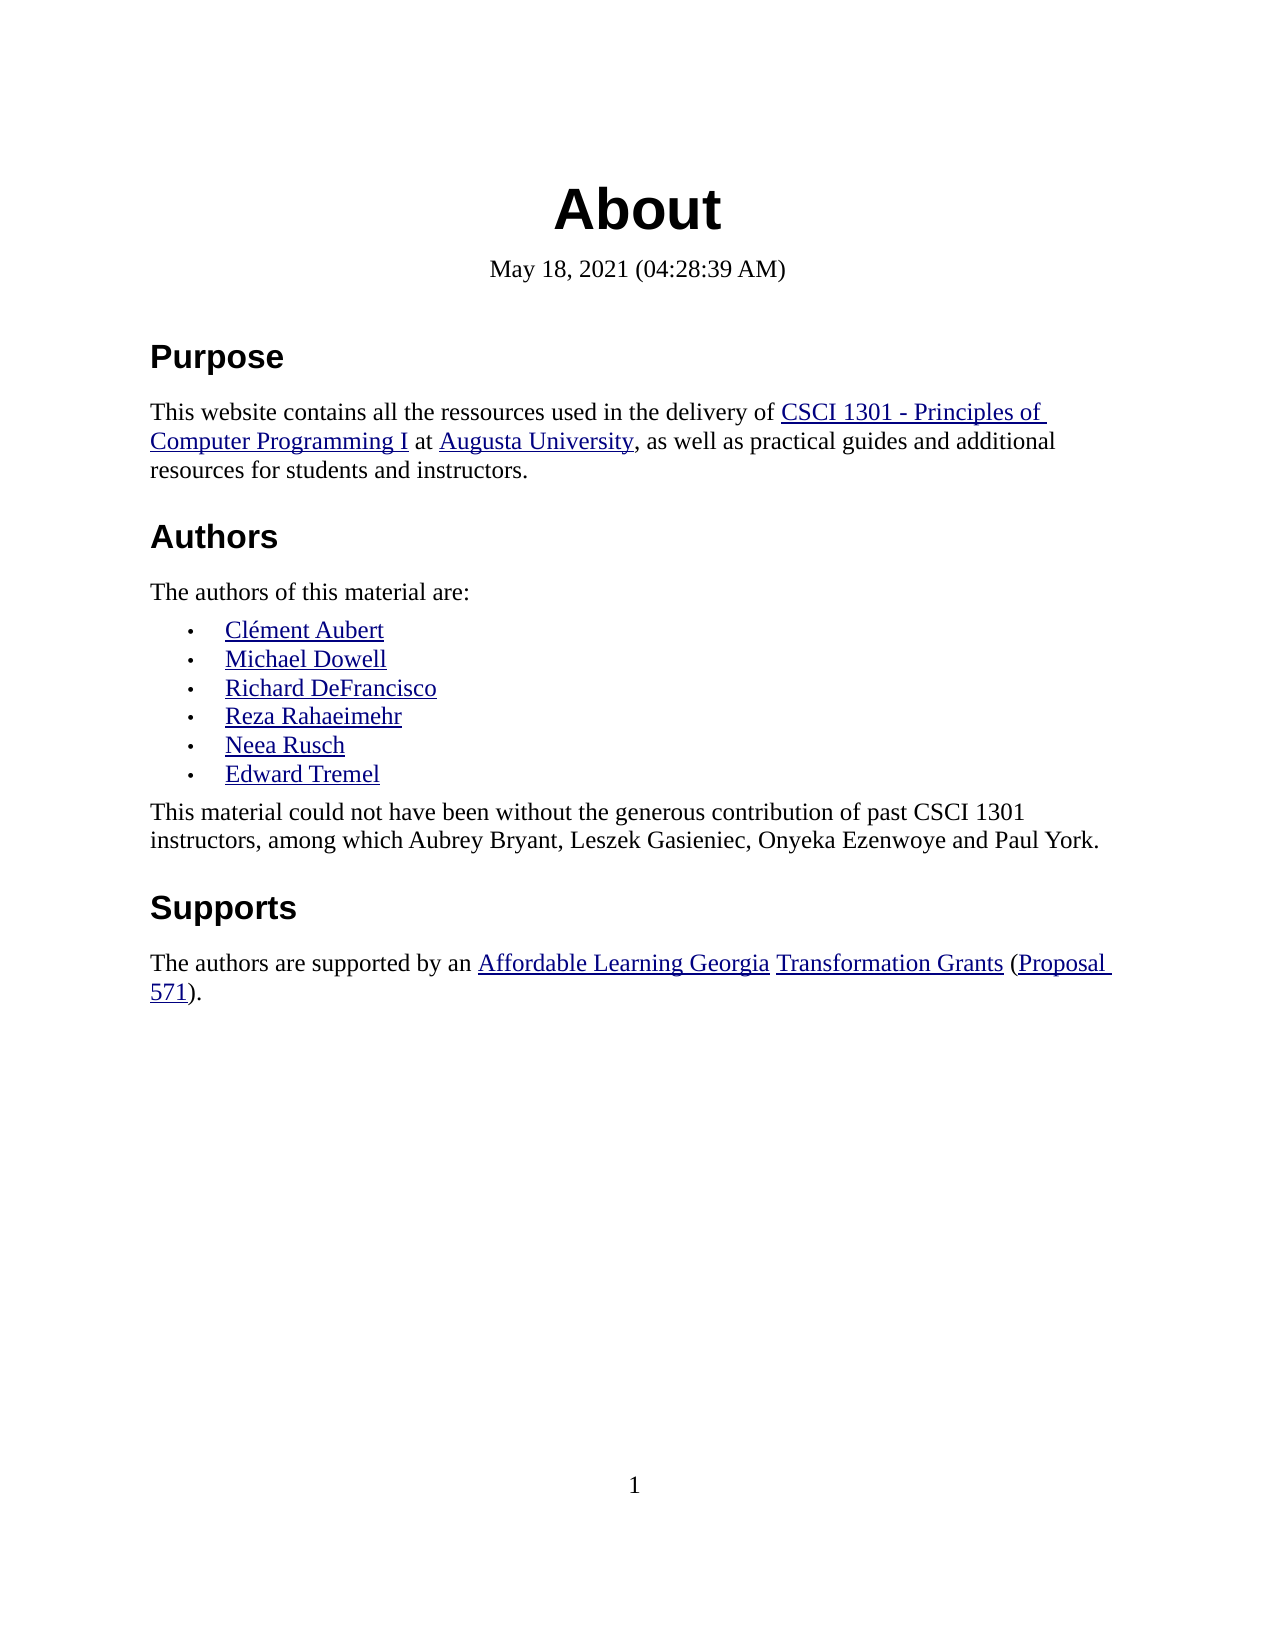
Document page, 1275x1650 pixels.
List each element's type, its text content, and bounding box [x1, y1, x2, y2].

list Richard DeFrancisco [187, 673, 1125, 701]
text This website contains all the ressources used in the delivery of CSCI 1301 - Principles of Computer Programming I at Augusta University, as well as practical guides and additional resources for students and instructors. [150, 397, 1125, 483]
text The authors of this material are: [150, 577, 1125, 606]
subtitle Purpose [150, 337, 1125, 376]
list Neea Rusch [187, 730, 1125, 759]
title About [150, 175, 1125, 242]
text This material could not have been without the generous contribution of past CSCI 1301 instructors, among which Aubrey Bryant, Leszek Gasieniec, Onyeka Ezenwoye and Paul York. [150, 797, 1125, 854]
subtitle Authors [150, 517, 1125, 556]
list Clément Aubert [187, 615, 1125, 644]
list Michael Dowell [187, 644, 1125, 673]
list Edward Tremel [187, 759, 1125, 788]
list Reza Rahaeimehr [187, 701, 1125, 730]
subtitle Supports [150, 888, 1125, 927]
text The authors are supported by an Affordable Learning Georgia Transformation Grants (Proposal 571). [150, 948, 1125, 1006]
text May 18, 2021 (04:28:39 AM) [150, 254, 1125, 283]
